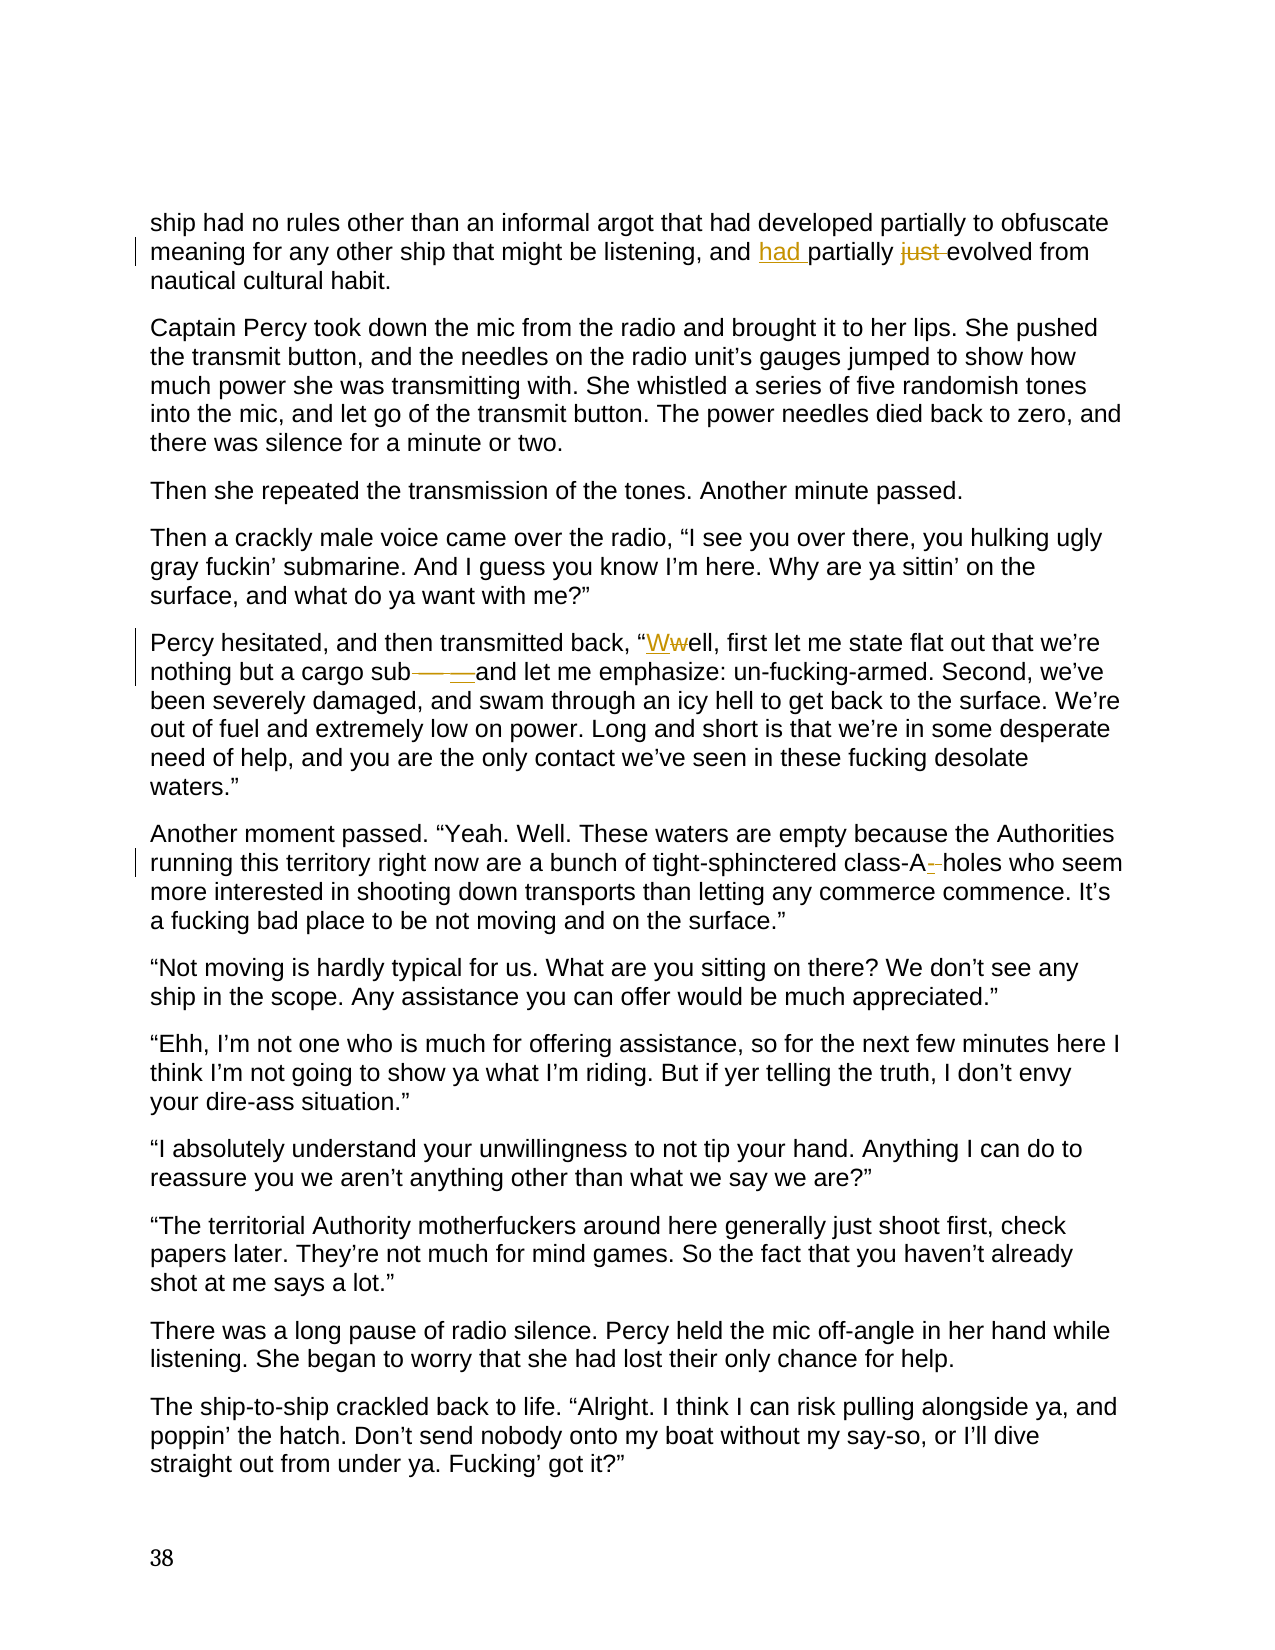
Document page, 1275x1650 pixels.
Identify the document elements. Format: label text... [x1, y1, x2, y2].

text “Not moving is hardly typical for us. What are you sitting on there? We don’t see any ship in the scope. Any assistance you can offer would be much appreciated.” [150, 953, 1125, 1011]
text “I absolutely understand your unwillingness to not tip your hand. Anything I can do to reassure you we aren’t anything other than what we say we are?” [150, 1134, 1125, 1192]
text ship had no rules other than an informal argot that had developed partially to obfuscate meaning for any other ship that might be listening, and had partially evolved from nautical cultural habit. [150, 208, 1125, 294]
text Another moment passed. “Yeah. Well. These waters are empty because the Authorities running this territory right now are a bunch of tight-sphinctered class-A-holes who seem more interested in shooting down transports than letting any commerce commence. It’s a fucking bad place to be not moving and on the surface.” [150, 819, 1125, 934]
text There was a long pause of radio silence. Percy held the mic off-angle in her hand while listening. She began to worry that she had lost their only chance for help. [150, 1316, 1125, 1373]
text Captain Percy took down the mic from the radio and brought it to her lips. She pushed the transmit button, and the needles on the radio unit’s gauges jumped to show how much power she was transmitting with. She whistled a series of five randomish tones into the mic, and let go of the transmit button. The power needles died back to zero, and there was silence for a minute or two. [150, 313, 1125, 457]
text The ship-to-ship crackled back to life. “Alright. I think I can risk pulling alongside ya, and poppin’ the hatch. Don’t send nobody onto my boat without my say-so, or I’ll dive straight out from under ya. Fucking’ got it?” [150, 1392, 1125, 1478]
text Then a crackly male voice came over the radio, “I see you over there, you hulking ugly gray fuckin’ submarine. And I guess you know I’m here. Why are ya sittin’ on the surface, and what do ya want with me?” [150, 523, 1125, 609]
text Percy hesitated, and then transmitted back, “Well, first let me state flat out that we’re nothing but a cargo sub—and let me emphasize: un-fucking-armed. Second, we’ve been severely damaged, and swam through an icy hell to get back to the surface. We’re out of fuel and extremely low on power. Long and short is that we’re in some desperate need of help, and you are the only contact we’ve seen in these fucking desolate waters.” [150, 628, 1125, 801]
text “Ehh, I’m not one who is much for offering assistance, so for the next few minutes here I think I’m not going to show ya what I’m riding. But if yer telling the truth, I don’t envy your dire-ass situation.” [150, 1029, 1125, 1116]
text Then she repeated the transmission of the tones. Another minute passed. [150, 476, 1125, 504]
text “The territorial Authority motherfuckers around here generally just shoot first, check papers later. They’re not much for mind games. So the fact that you haven’t already shot at me says a lot.” [150, 1211, 1125, 1297]
